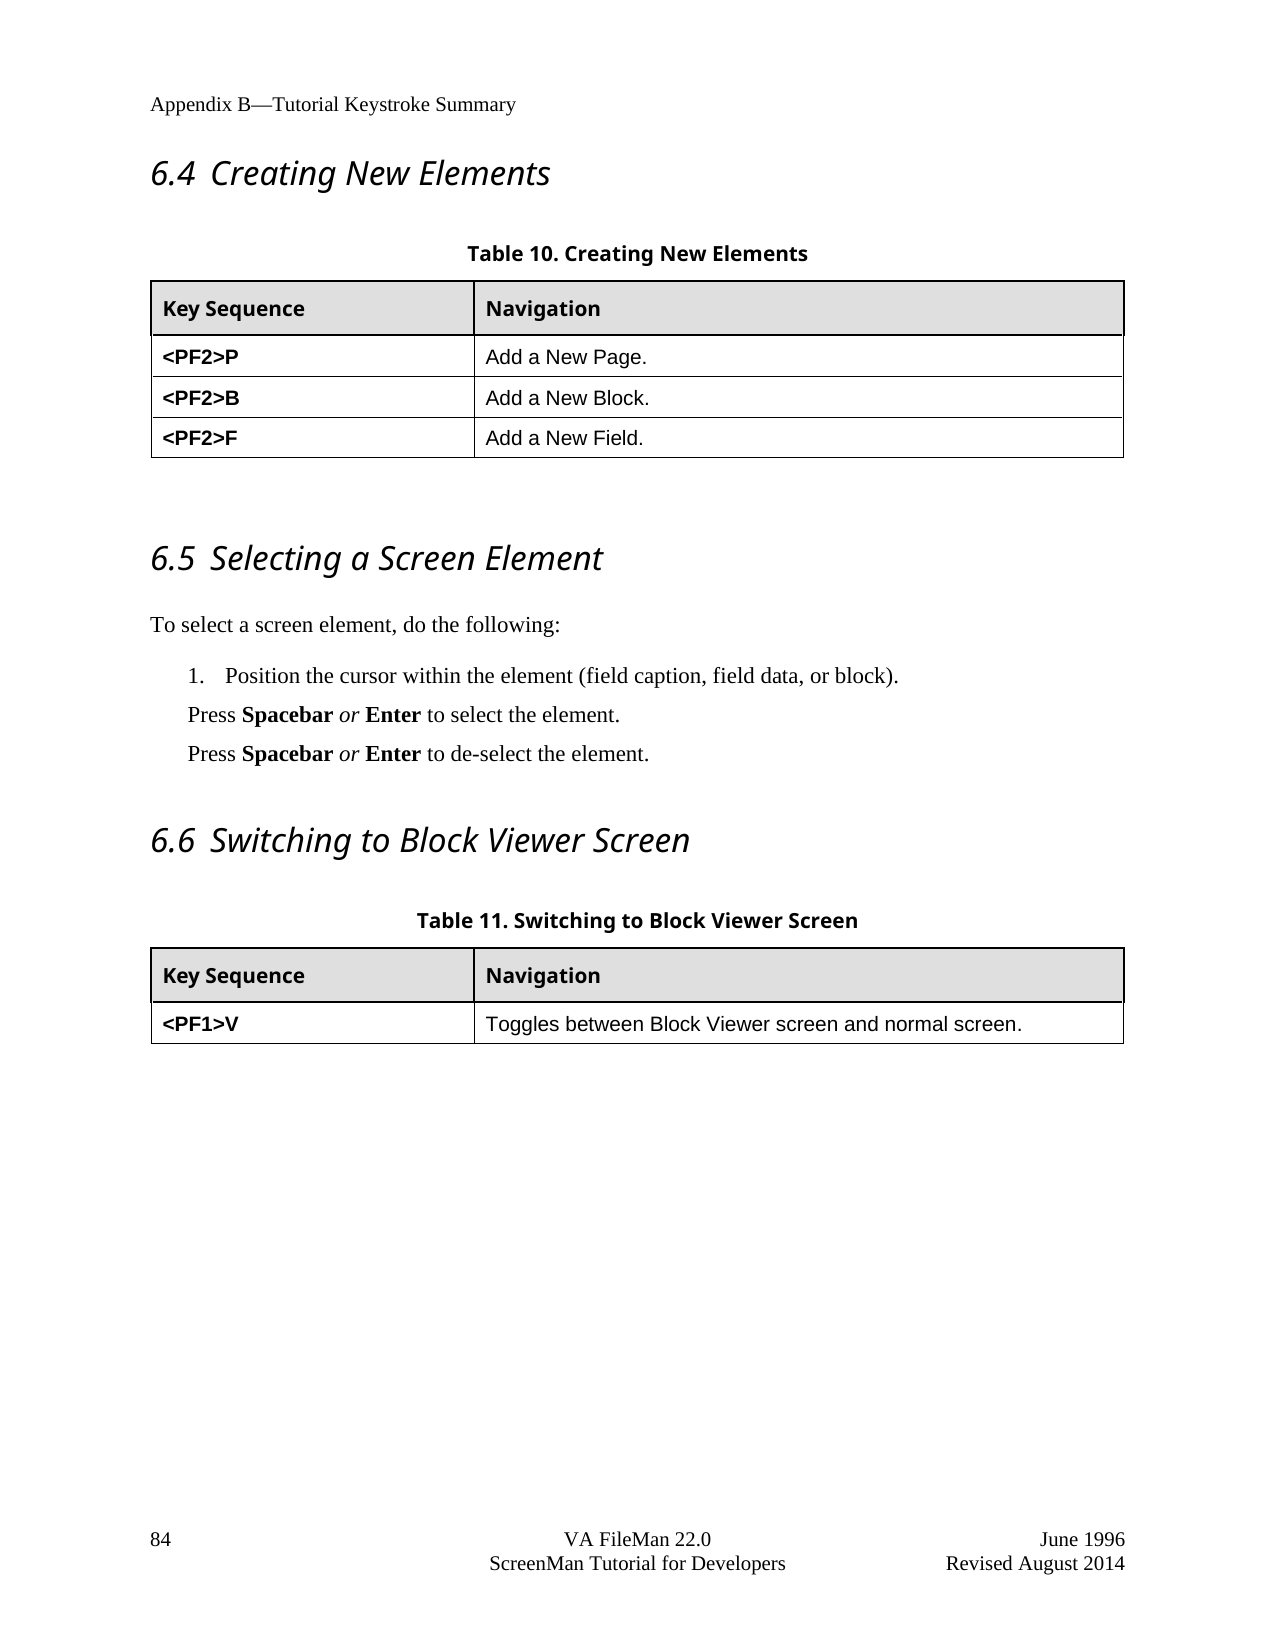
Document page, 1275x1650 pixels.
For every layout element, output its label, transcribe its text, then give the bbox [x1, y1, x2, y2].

text Table 10. Creating New Elements [150, 239, 1125, 268]
table_cell <PF2>F [152, 418, 474, 457]
subtitle Selecting a Screen Element [150, 534, 1125, 580]
table_cell Add a New Page. [475, 334, 1123, 376]
table_header Navigation [475, 949, 1123, 1001]
list Press Spacebar or Enter to select the element. [187, 701, 1125, 728]
table_header Navigation [475, 282, 1123, 334]
list Press Spacebar or Enter to de-select the element. [187, 740, 1125, 767]
table_cell <PF2>P [152, 335, 474, 376]
text Table 11. Switching to Block Viewer Screen [150, 906, 1125, 934]
table_cell Add a New Field. [475, 417, 1123, 457]
list Position the cursor within the element (field caption, field data, or block). [187, 663, 1125, 689]
table_header Key Sequence [152, 282, 473, 334]
subtitle Switching to Block Viewer Screen [150, 817, 1125, 862]
text To select a screen element, do the following: [150, 611, 1125, 638]
table_cell Add a New Block. [475, 376, 1123, 417]
table_header Key Sequence [152, 949, 473, 1001]
table_cell <PF2>B [152, 377, 474, 417]
table_cell <PF1>V [152, 1002, 474, 1043]
table_cell Toggles between Block Viewer screen and normal screen. [475, 1001, 1123, 1043]
subtitle Creating New Elements [150, 150, 1125, 195]
